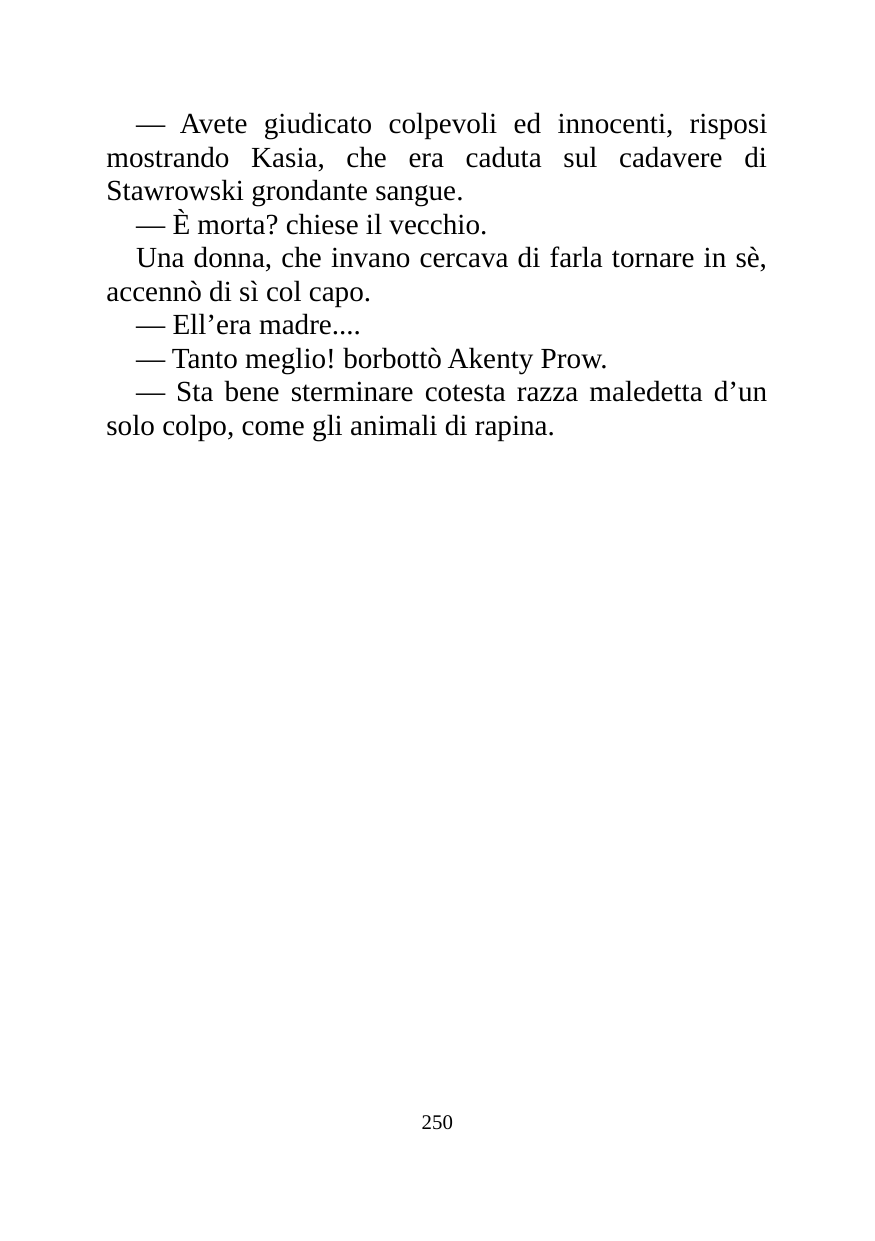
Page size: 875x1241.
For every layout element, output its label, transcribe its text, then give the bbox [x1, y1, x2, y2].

text — Avete giudicato colpevoli ed innocenti, risposi mostrando Kasia, che era caduta sul cadavere di Stawrowski grondante sangue. [106, 106, 768, 207]
text — È morta? chiese il vecchio. [106, 207, 768, 240]
text — Tanto meglio! borbottò Akenty Prow. [106, 341, 768, 374]
text — Sta bene sterminare cotesta razza maledetta d’un solo colpo, come gli animali di rapina. [106, 374, 768, 442]
text Una donna, che invano cercava di farla tornare in sè, accennò di sì col capo. [106, 240, 768, 307]
text — Ell’era madre.... [106, 307, 768, 341]
